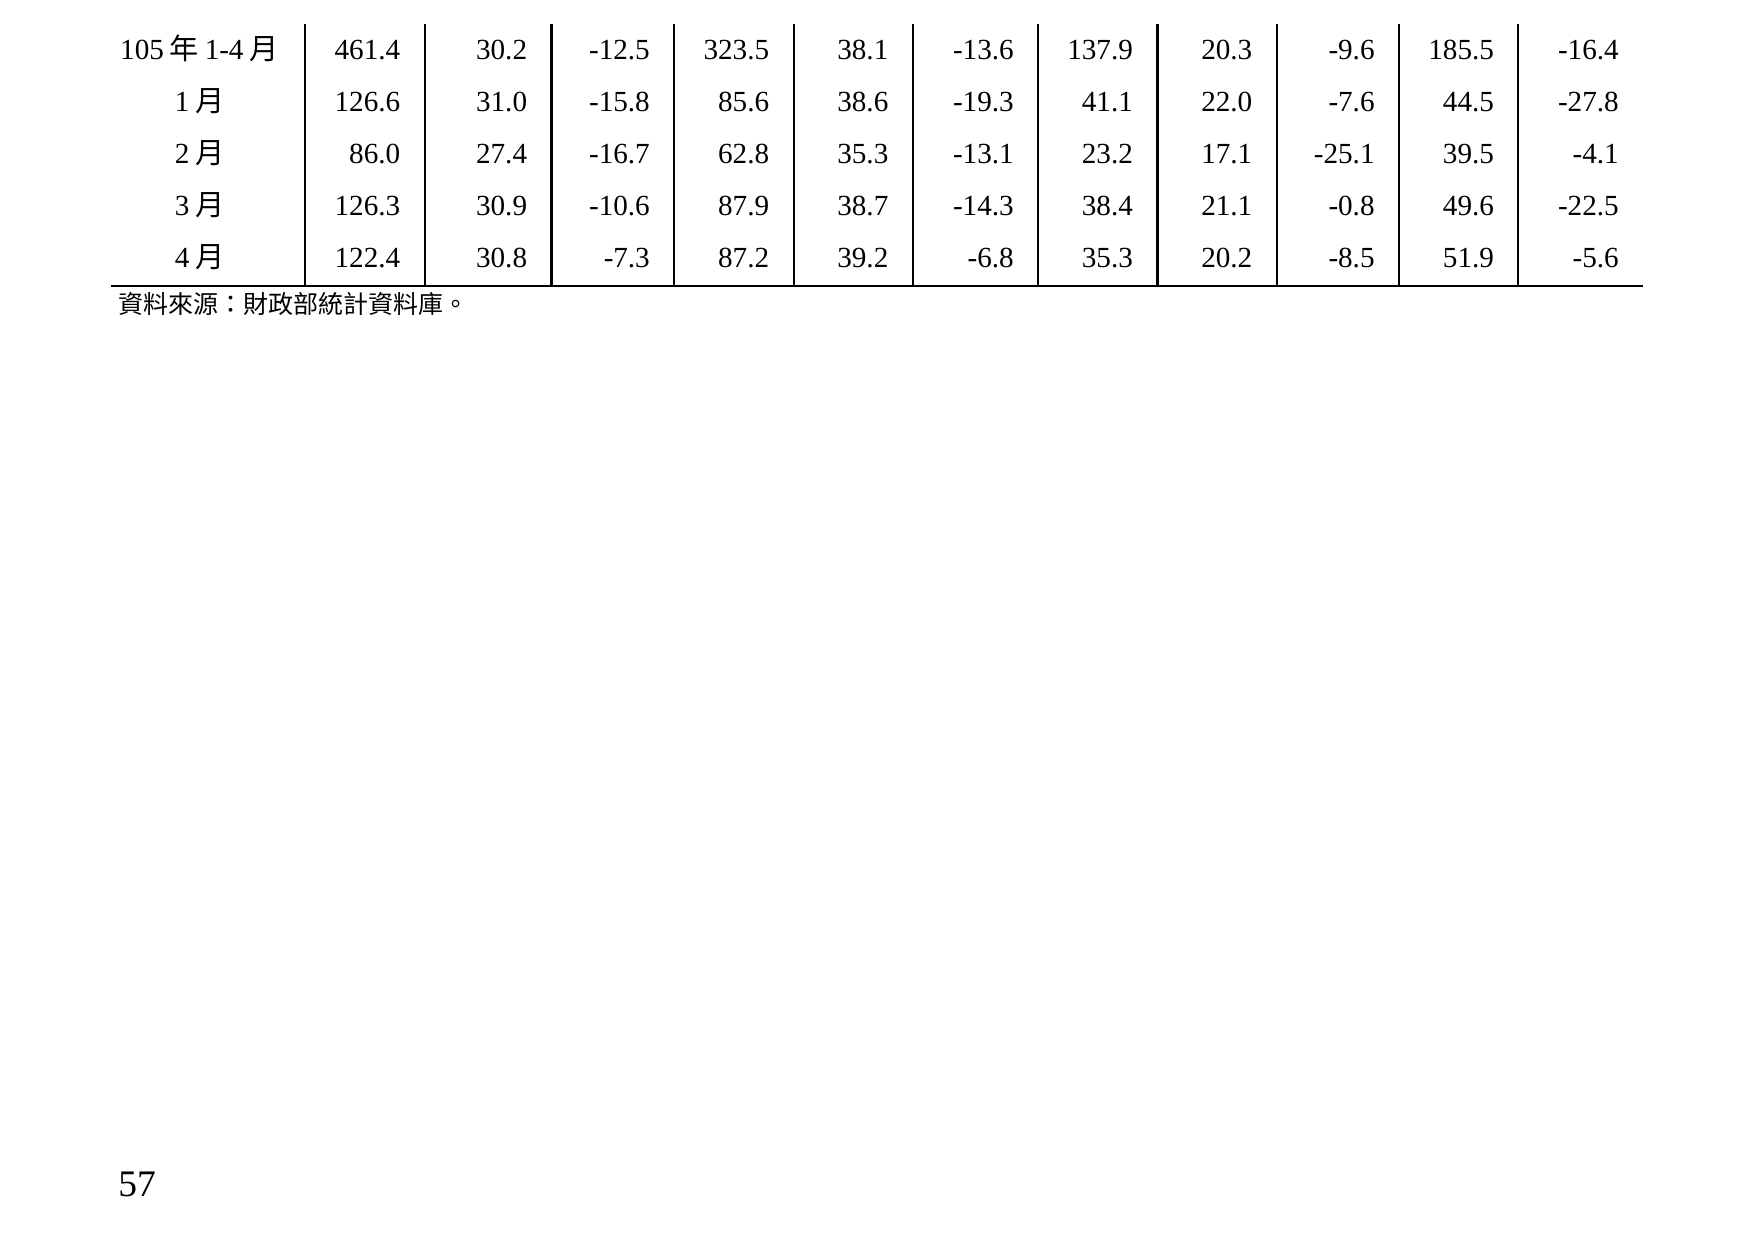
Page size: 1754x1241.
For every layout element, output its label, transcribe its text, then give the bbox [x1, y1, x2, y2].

table_cell 41.1 [1039, 76, 1156, 128]
table_cell -19.3 [914, 76, 1037, 128]
table_cell -10.6 [553, 180, 673, 232]
table_cell 461.4 [306, 24, 424, 76]
table_cell -12.5 [553, 24, 673, 76]
table_cell 38.6 [795, 76, 912, 128]
table_cell 105年1-4月 [111, 24, 304, 76]
table_cell 85.6 [675, 76, 793, 128]
table_cell 38.1 [795, 24, 912, 76]
table_cell 185.5 [1400, 24, 1517, 76]
table_cell -7.3 [553, 233, 673, 284]
table_cell -16.7 [553, 128, 673, 180]
table_cell 17.1 [1159, 128, 1276, 180]
table_cell 35.3 [795, 128, 912, 180]
table_cell 126.3 [306, 180, 424, 232]
table_cell -6.8 [914, 233, 1037, 284]
table_cell 20.2 [1159, 233, 1276, 284]
table_cell 30.9 [426, 180, 550, 232]
table_cell -22.5 [1519, 180, 1643, 232]
table_cell 1月 [111, 76, 304, 128]
table_cell -14.3 [914, 180, 1037, 232]
table_cell 30.2 [426, 24, 550, 76]
table_cell 44.5 [1400, 76, 1517, 128]
table_cell 30.8 [426, 233, 550, 284]
table_cell -13.6 [914, 24, 1037, 76]
table_cell 22.0 [1159, 76, 1276, 128]
table_cell 31.0 [426, 76, 550, 128]
table_cell 27.4 [426, 128, 550, 180]
table_cell 20.3 [1159, 24, 1276, 76]
table_cell -25.1 [1278, 128, 1398, 180]
text 資料來源：財政部統計資料庫。 [118, 287, 1636, 320]
table_cell -4.1 [1519, 128, 1643, 180]
table_cell -0.8 [1278, 180, 1398, 232]
table_cell 122.4 [306, 233, 424, 284]
table_cell 39.5 [1400, 128, 1517, 180]
table_cell 35.3 [1039, 233, 1156, 284]
table_cell 23.2 [1039, 128, 1156, 180]
table_cell -13.1 [914, 128, 1037, 180]
table_cell 62.8 [675, 128, 793, 180]
table_cell 126.6 [306, 76, 424, 128]
table_cell -7.6 [1278, 76, 1398, 128]
table_cell 2月 [111, 128, 304, 180]
table_cell 21.1 [1159, 180, 1276, 232]
table_cell 49.6 [1400, 180, 1517, 232]
table_cell -15.8 [553, 76, 673, 128]
table_cell 4月 [111, 233, 304, 284]
table_cell 39.2 [795, 233, 912, 284]
table_cell 38.7 [795, 180, 912, 232]
table_cell -5.6 [1519, 233, 1643, 284]
table_cell -8.5 [1278, 233, 1398, 284]
table_cell -16.4 [1519, 24, 1643, 76]
table_cell 137.9 [1039, 24, 1156, 76]
table_cell 38.4 [1039, 180, 1156, 232]
table_cell 51.9 [1400, 233, 1517, 284]
table_cell -9.6 [1278, 24, 1398, 76]
table_cell -27.8 [1519, 76, 1643, 128]
table_cell 87.2 [675, 233, 793, 284]
table_cell 323.5 [675, 24, 793, 76]
table_cell 86.0 [306, 128, 424, 180]
table_cell 87.9 [675, 180, 793, 232]
table_cell 3月 [111, 180, 304, 232]
